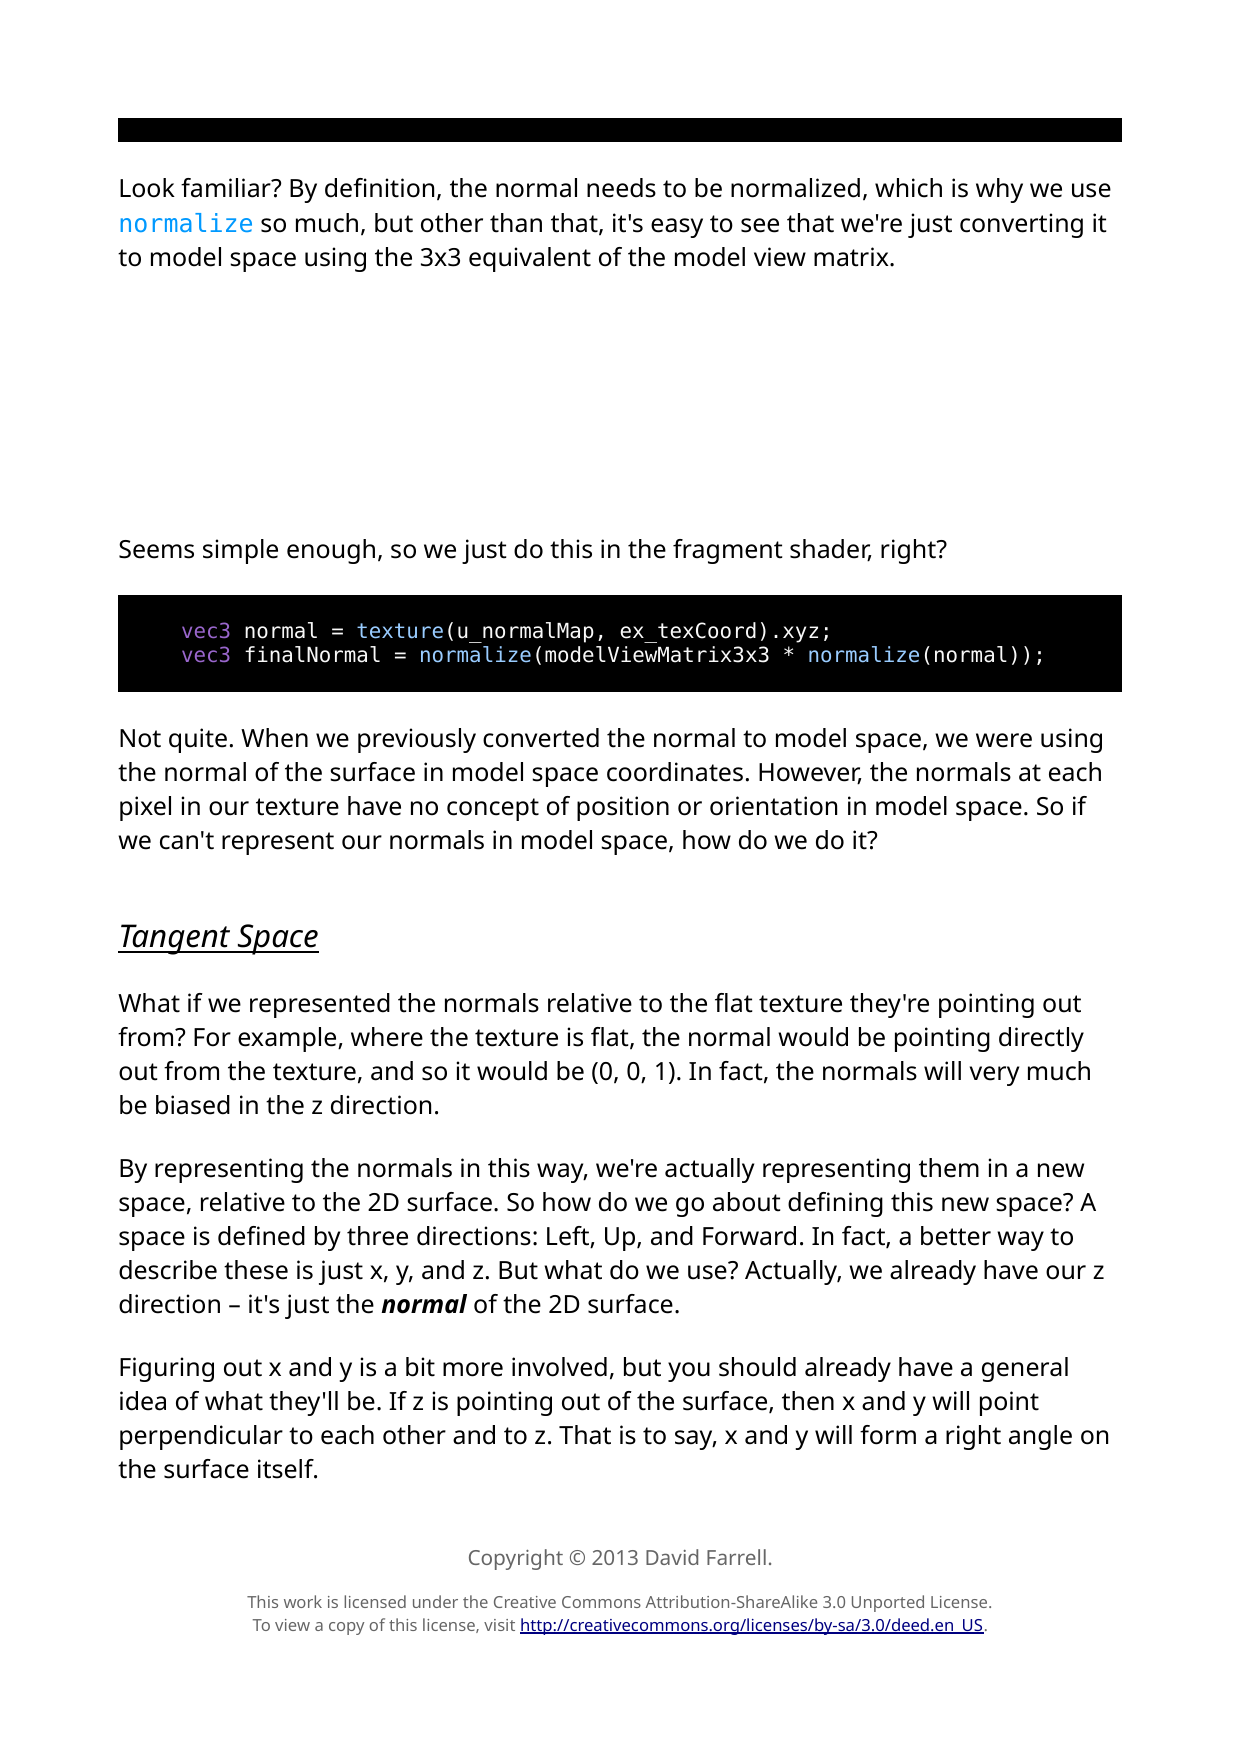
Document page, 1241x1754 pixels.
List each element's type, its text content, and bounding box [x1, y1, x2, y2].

text Figuring out x and y is a bit more involved, but you should already have a general idea of what they'll be. If z is pointing out of the surface, then x and y will point perpendicular to each other and to z. That is to say, x and y will form a right angle on the surface itself. [118, 1350, 1122, 1486]
text vec3 finalNormal = normalize(modelViewMatrix3x3 * normalize(normal)); [118, 643, 1122, 692]
text What if we represented the normals relative to the flat texture they're pointing out from? For example, where the texture is flat, the normal would be pointing directly out from the texture, and so it would be (0, 0, 1). In fact, the normals will very much be biased in the z direction. [118, 986, 1122, 1122]
text Tangent Space [118, 914, 1122, 957]
text Look familiar? By definition, the normal needs to be normalized, which is why we use normalize so much, but other than that, it's easy to see that we're just converting it to model space using the 3x3 equivalent of the model view matrix. [118, 171, 1122, 273]
text Seems simple enough, so we just do this in the fragment shader, right? [118, 532, 1122, 566]
text By representing the normals in this way, we're actually representing them in a new space, relative to the 2D surface. So how do we go about defining this new space? A space is defined by three directions: Left, Up, and Forward. In fact, a better way to describe these is just x, y, and z. But what do we use? Actually, we already have our z direction – it's just the normal of the 2D surface. [118, 1151, 1122, 1321]
text Not quite. When we previously converted the normal to model space, we were using the normal of the surface in model space coordinates. However, the normals at each pixel in our texture have no concept of position or orientation in model space. So if we can't represent our normals in model space, how do we do it? [118, 721, 1122, 857]
text vec3 normal = texture(u_normalMap, ex_texCoord).xyz; [118, 619, 1122, 643]
text [118, 118, 1122, 142]
